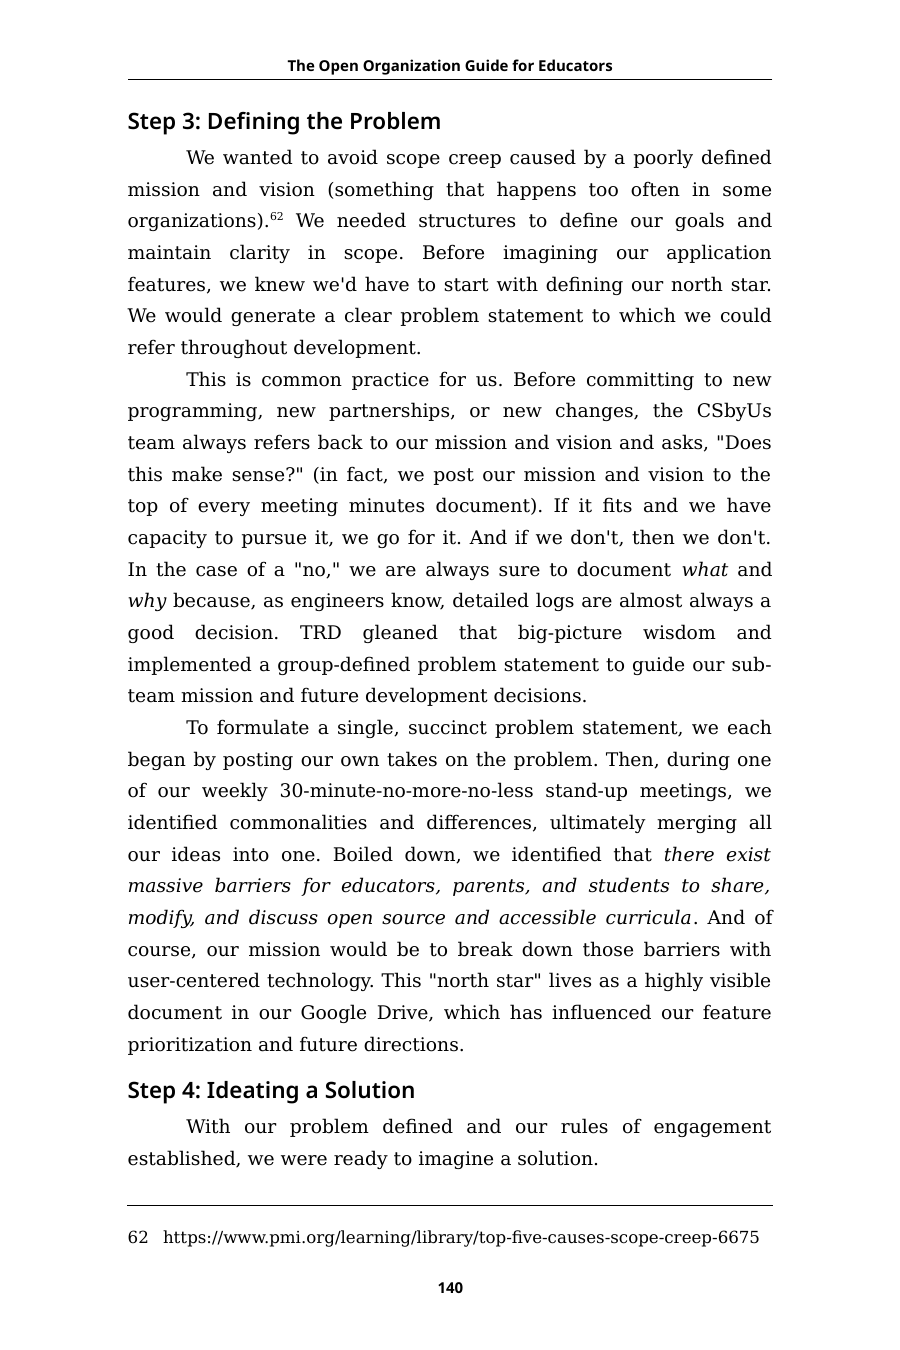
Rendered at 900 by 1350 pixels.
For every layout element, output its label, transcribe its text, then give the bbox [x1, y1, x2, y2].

text With our problem defined and our rules of engagement established, we were ready to imagine a solution. [127, 1116, 772, 1170]
text https://www.pmi.org/learning/library/top-five-causes-scope-creep-6675 [127, 1228, 772, 1247]
subtitle Step 3: Defining the Problem [127, 109, 772, 135]
subtitle Step 4: Ideating a Solution [127, 1078, 772, 1104]
text This is common practice for us. Before committing to new programming, new partnerships, or new changes, the CSbyUs team always refers back to our mission and vision and asks, "Does this make sense?" (in fact, we post our mission and vision to the top of every meeting minutes document). If it fits and we have capacity to pursue it, we go for it. And if we don't, then we don't. In the case of a "no," we are always sure to document what and why because, as engineers know, detailed logs are almost always a good decision. TRD gleaned that big-picture wisdom and implemented a group-defined problem statement to guide our sub-team mission and future development decisions. [127, 369, 772, 707]
text We wanted to avoid scope creep caused by a poorly defined mission and vision (something that happens too often in some organizations). We needed structures to define our goals and maintain clarity in scope. Before imagining our application features, we knew we'd have to start with defining our north star. We would generate a clear problem statement to which we could refer throughout development. [127, 147, 772, 359]
text To formulate a single, succinct problem statement, we each began by posting our own takes on the problem. Then, during one of our weekly 30-minute-no-more-no-less stand-up meetings, we identified commonalities and differences, ultimately merging all our ideas into one. Boiled down, we identified that there exist massive barriers for educators, parents, and students to share, modify, and discuss open source and accessible curricula. And of course, our mission would be to break down those barriers with user-centered technology. This "north star" lives as a highly visible document in our Google Drive, which has influenced our feature prioritization and future directions. [127, 717, 772, 1056]
